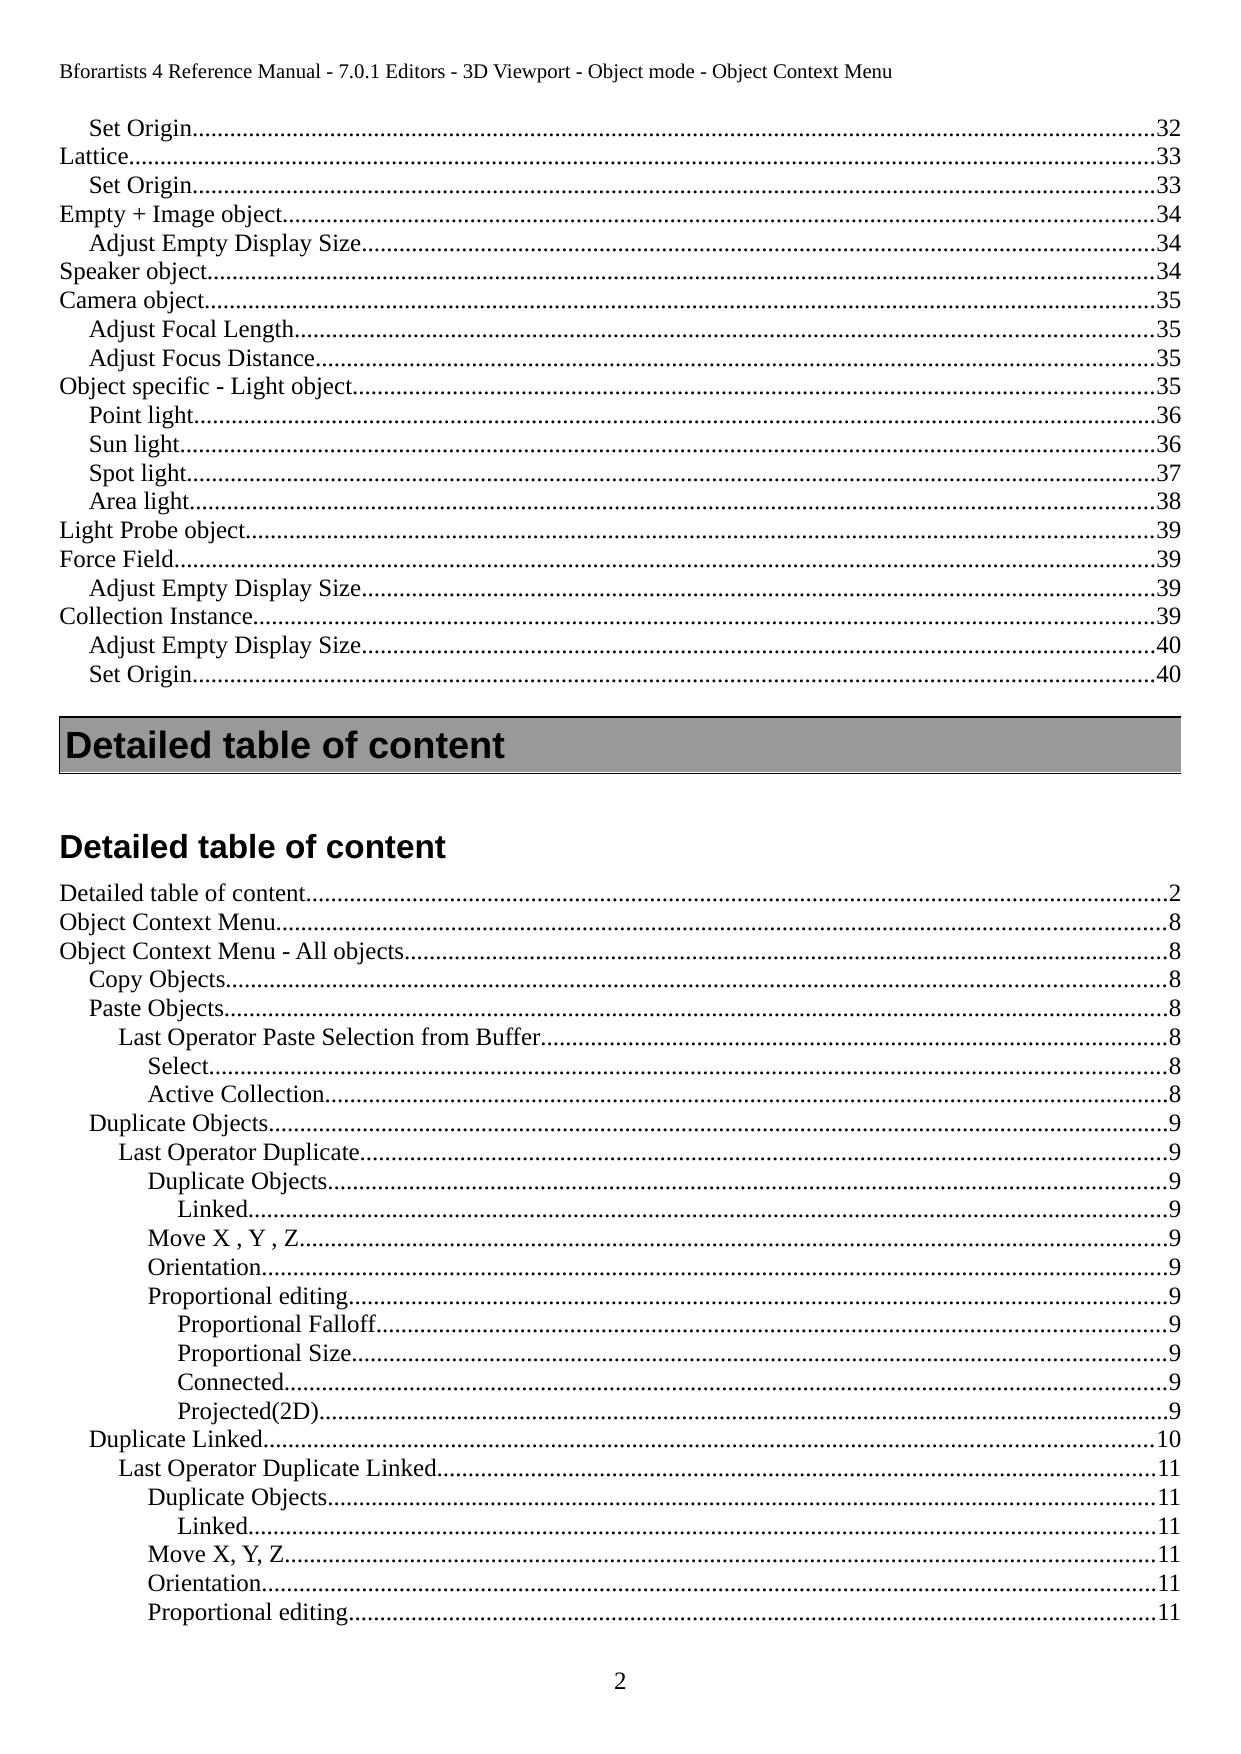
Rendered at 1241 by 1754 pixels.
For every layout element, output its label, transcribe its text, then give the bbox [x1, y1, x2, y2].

text Copy Objects 8 [88, 964, 1181, 993]
text Last Operator Paste Selection from Buffer 8 [118, 1022, 1181, 1051]
text Proportional Size 9 [177, 1338, 1181, 1367]
text Orientation 9 [147, 1252, 1181, 1281]
text Linked 9 [177, 1194, 1181, 1223]
text Move X , Y , Z 9 [147, 1223, 1181, 1252]
text Adjust Empty Display Size 39 [88, 573, 1181, 601]
text Adjust Focus Distance 35 [88, 343, 1181, 371]
text Lattice 33 [59, 141, 1181, 170]
text Connected 9 [177, 1367, 1181, 1396]
text Point light 36 [88, 400, 1181, 429]
text Set Origin 32 [88, 113, 1181, 141]
text Duplicate Objects 9 [147, 1166, 1181, 1194]
text Projected(2D) 9 [177, 1396, 1181, 1424]
subtitle Detailed table of content [59, 827, 1181, 866]
text Speaker object 34 [59, 256, 1181, 285]
text Duplicate Objects 9 [88, 1108, 1181, 1137]
text Paste Objects 8 [88, 993, 1181, 1022]
text Proportional editing 9 [147, 1281, 1181, 1309]
text Move X, Y, Z 11 [147, 1539, 1181, 1568]
text Set Origin 33 [88, 170, 1181, 199]
text Area light 38 [88, 486, 1181, 515]
text Empty + Image object 34 [59, 199, 1181, 228]
text Select 8 [147, 1051, 1181, 1079]
text Detailed table of content 2 [59, 878, 1181, 907]
text Collection Instance 39 [59, 601, 1181, 630]
text Adjust Empty Display Size 34 [88, 228, 1181, 256]
text Spot light 37 [88, 458, 1181, 486]
text Last Operator Duplicate 9 [118, 1137, 1181, 1166]
table_header Detailed table of content [60, 718, 1181, 772]
text Linked 11 [177, 1511, 1181, 1539]
text Sun light 36 [88, 429, 1181, 458]
text Force Field 39 [59, 544, 1181, 573]
text Duplicate Linked 10 [88, 1424, 1181, 1453]
text Object Context Menu 8 [59, 907, 1181, 936]
text Active Collection 8 [147, 1079, 1181, 1108]
text Light Probe object 39 [59, 515, 1181, 544]
text Object specific - Light object 35 [59, 371, 1181, 400]
text Object Context Menu - All objects 8 [59, 936, 1181, 964]
text Duplicate Objects 11 [147, 1482, 1181, 1511]
text Proportional Falloff 9 [177, 1309, 1181, 1338]
text Last Operator Duplicate Linked 11 [118, 1453, 1181, 1482]
text Camera object 35 [59, 285, 1181, 314]
text Proportional editing 11 [147, 1597, 1181, 1626]
text Orientation 11 [147, 1568, 1181, 1597]
text Adjust Empty Display Size 40 [88, 630, 1181, 659]
text Adjust Focal Length 35 [88, 314, 1181, 343]
text Set Origin 40 [88, 659, 1181, 688]
